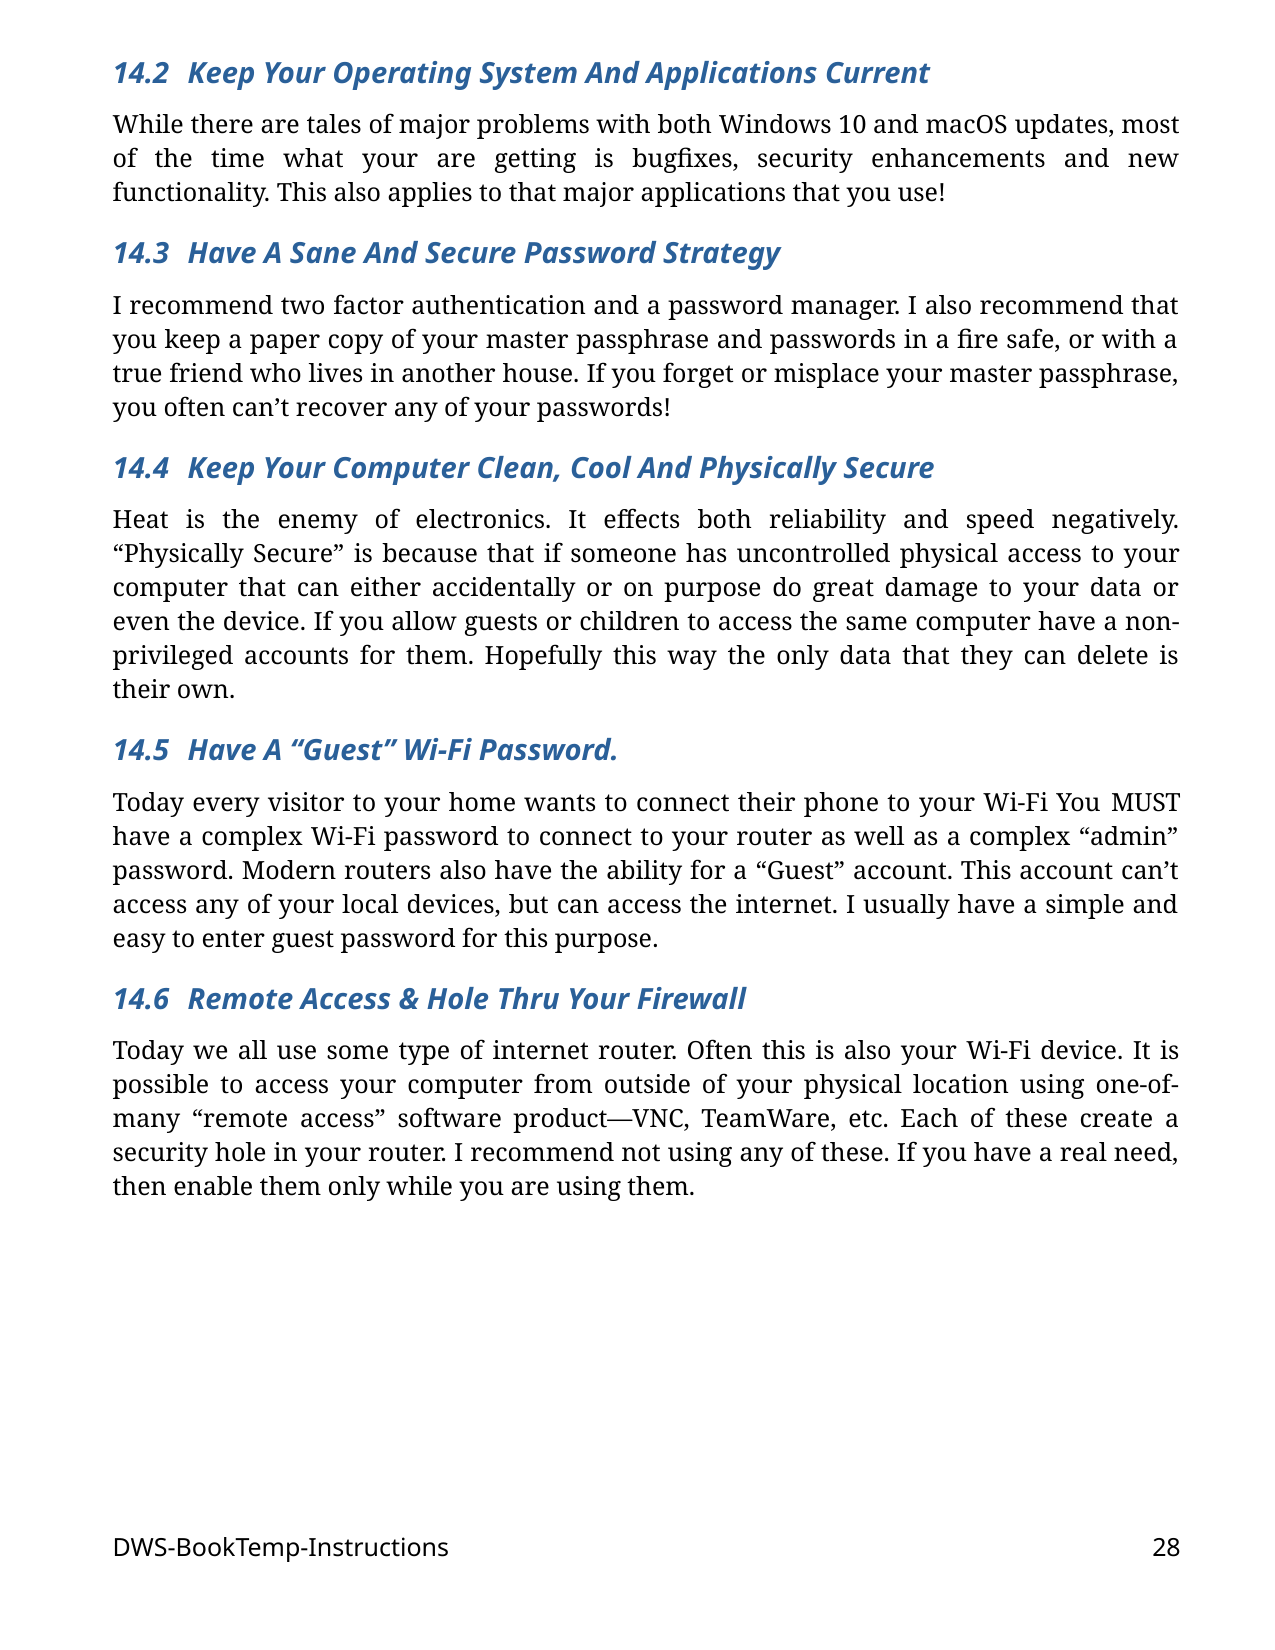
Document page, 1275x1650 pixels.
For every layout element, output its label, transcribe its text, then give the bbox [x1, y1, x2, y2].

text While there are tales of major problems with both Windows 10 and macOS updates, most of the time what your are getting is bugfixes, security enhancements and new functionality. This also applies to that major applications that you use! [112, 107, 1181, 209]
text Heat is the enemy of electronics. It effects both reliability and speed negatively. “Physically Secure” is because that if someone has uncontrolled physical access to your computer that can either accidentally or on purpose do great damage to your data or even the device. If you allow guests or children to access the same computer have a non-privileged accounts for them. Hopefully this way the only data that they can delete is their own. [112, 502, 1181, 706]
subtitle Have a Sane and Secure Password Strategy [112, 233, 1181, 272]
text I recommend two factor authentication and a password manager. I also recommend that you keep a paper copy of your master passphrase and passwords in a fire safe, or with a true friend who lives in another house. If you forget or misplace your master passphrase, you often can’t recover any of your passwords! [112, 287, 1181, 423]
subtitle Keep Your Operating System and Applications Current [112, 52, 1181, 92]
text Today we all use some type of internet router. Often this is also your Wi-Fi device. It is possible to access your computer from outside of your physical location using one-of-many “remote access” software product—VNC, TeamWare, etc. Each of these create a security hole in your router. I recommend not using any of these. If you have a real need, then enable them only while you are using them. [112, 1033, 1181, 1203]
subtitle Remote Access & Hole Thru your Firewall [112, 978, 1181, 1018]
subtitle Keep Your Computer Clean, Cool and Physically Secure [112, 447, 1181, 487]
text Today every visitor to your home wants to connect their phone to your Wi-Fi You MUST have a complex Wi-Fi password to connect to your router as well as a complex “admin” password. Modern routers also have the ability for a “Guest” account. This account can’t access any of your local devices, but can access the internet. I usually have a simple and easy to enter guest password for this purpose. [112, 784, 1181, 954]
subtitle Have a “Guest” Wi-Fi Password. [112, 730, 1181, 769]
